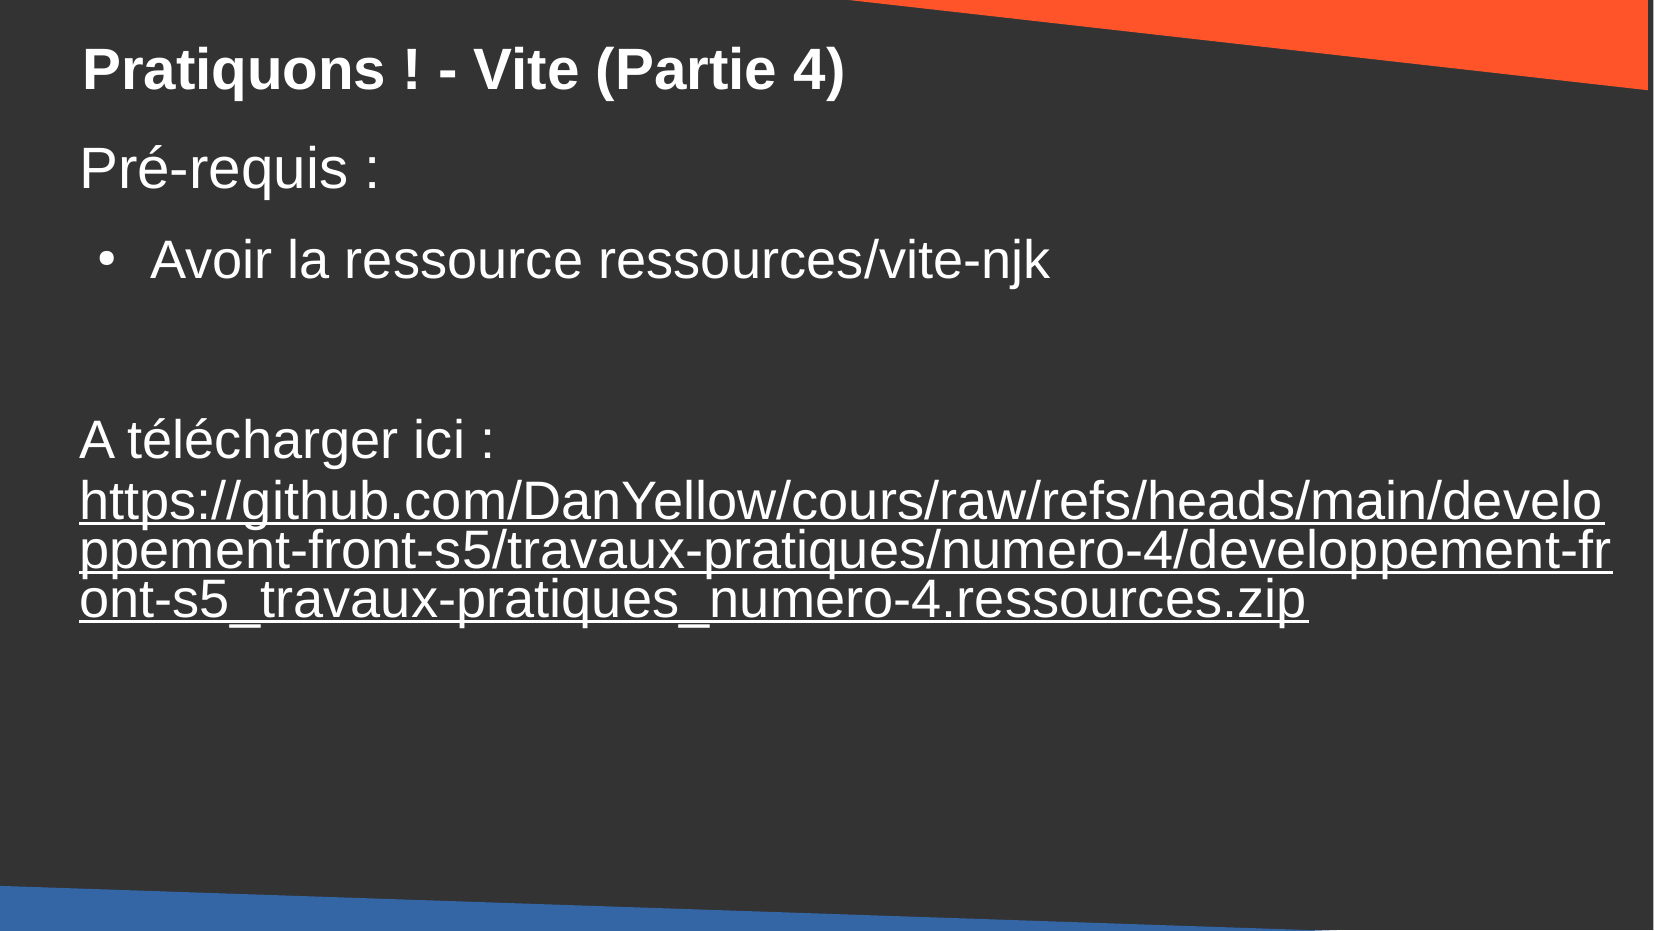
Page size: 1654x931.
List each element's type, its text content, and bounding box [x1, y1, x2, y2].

text_box [0, 885, 1337, 931]
title Pratiquons ! - Vite (Partie 4) [82, 37, 1571, 114]
text_box [848, 0, 1648, 91]
list Pré-requis : Avoir la ressource ressources/vite-njk A télécharger ici : https://github.com/DanYellow/cours/raw/refs/heads/main/developpement-front-s5/travaux-pratiques/numero-4/developpement-front-s5_travaux-pratiques_numero-4.ressources.zip [79, 135, 1619, 721]
